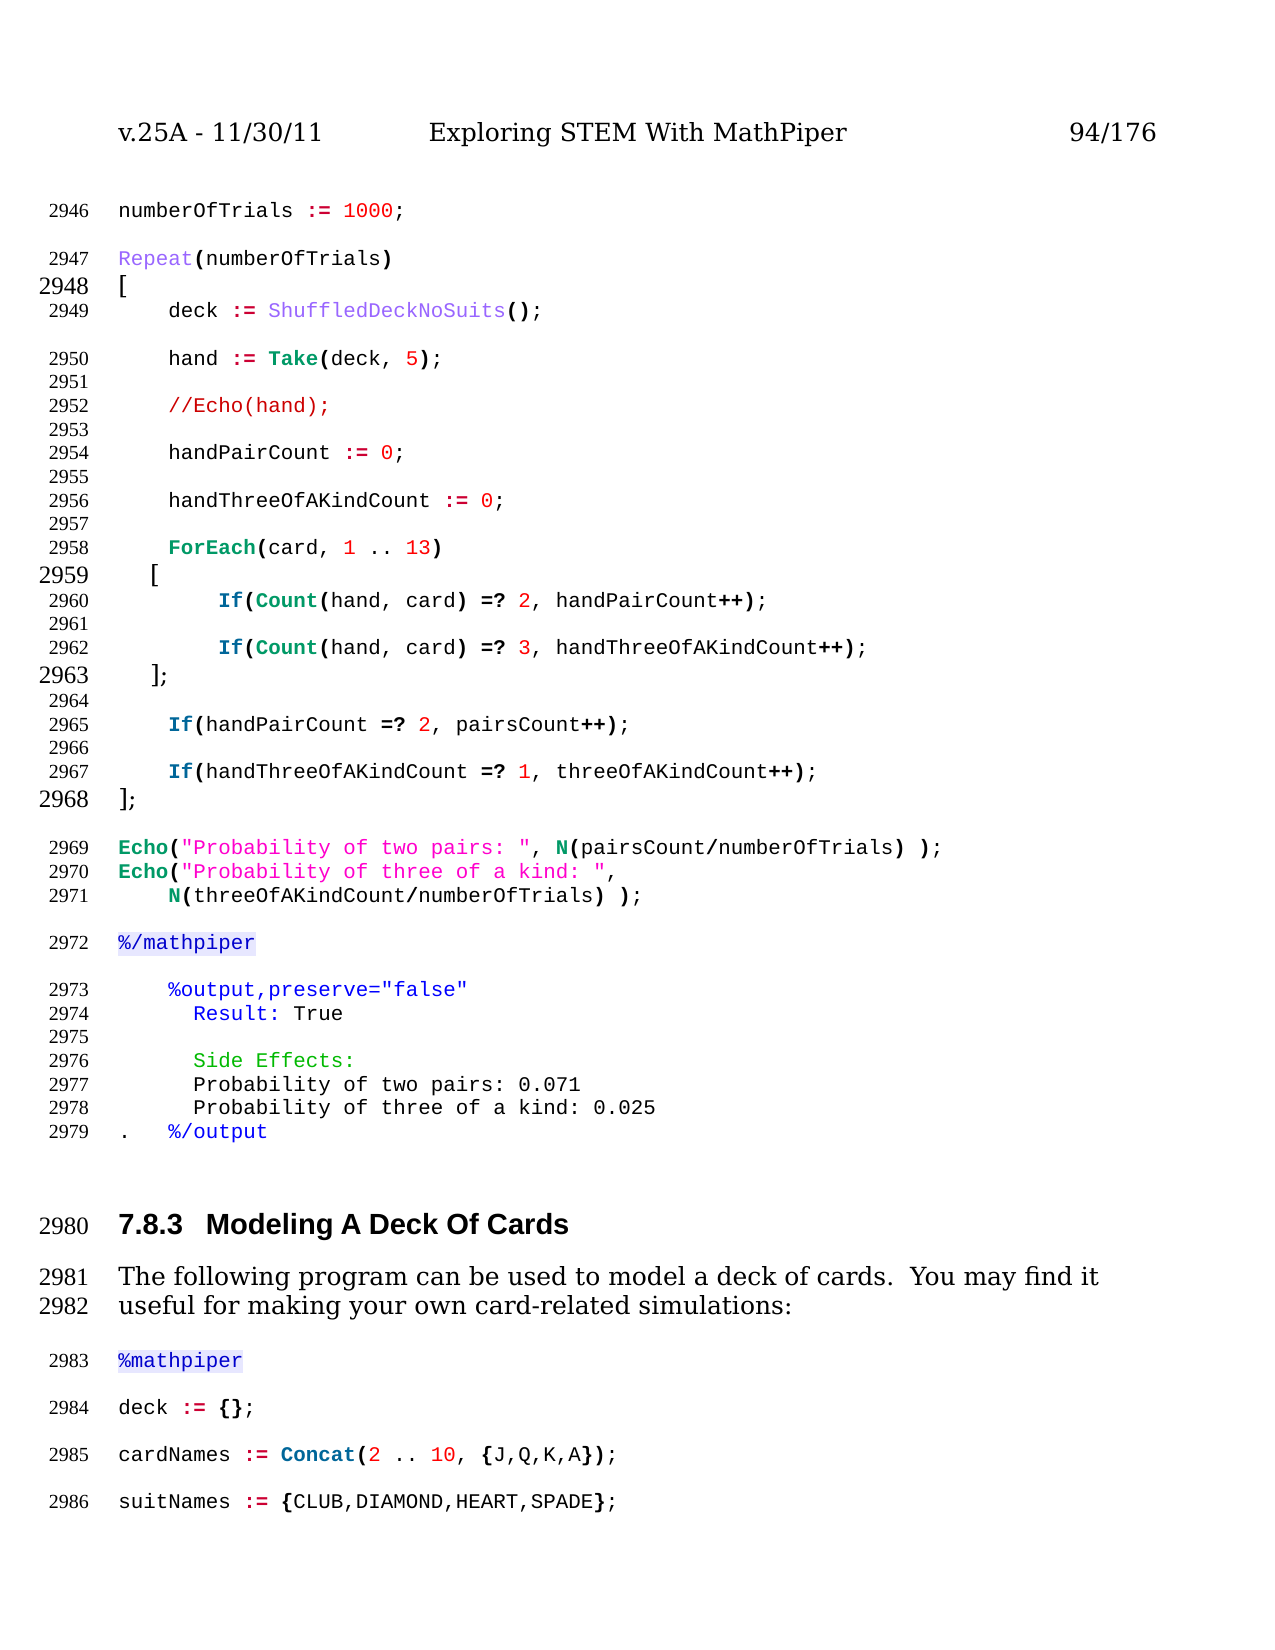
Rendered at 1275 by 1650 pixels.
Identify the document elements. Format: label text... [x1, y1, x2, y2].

text suitNames := {CLUB,DIAMOND,HEART,SPADE}; [118, 1492, 1157, 1515]
text handPairCount := 0; [118, 442, 1157, 466]
text %output,preserve="false" [118, 979, 1157, 1003]
text hand := Take(deck, 5); [118, 348, 1157, 371]
text deck := ShuffledDeckNoSuits(); [118, 301, 1157, 324]
text Result: True [118, 1003, 1157, 1026]
text [ [118, 271, 1157, 301]
text Probability of three of a kind: 0.025 [118, 1097, 1157, 1121]
text deck := {}; [118, 1397, 1157, 1421]
text Repeat(numberOfTrials) [118, 248, 1157, 271]
text The following program can be used to model a deck of cards. You may find it useful for making your own card-related simulations: [118, 1262, 1157, 1320]
text If(Count(hand, card) =? 3, handThreeOfAKindCount++); [118, 637, 1157, 661]
text numberOfTrials := 1000; [118, 200, 1157, 224]
text ]; [118, 661, 1157, 690]
text . %/output [118, 1121, 1157, 1145]
text If(Count(hand, card) =? 2, handPairCount++); [118, 590, 1157, 613]
text handThreeOfAKindCount := 0; [118, 490, 1157, 513]
text N(threeOfAKindCount/numberOfTrials) ); [118, 884, 1157, 908]
text ]; [118, 784, 1157, 814]
text Echo("Probability of three of a kind: ", [118, 861, 1157, 884]
text %mathpiper [118, 1350, 1157, 1373]
text If(handThreeOfAKindCount =? 1, threeOfAKindCount++); [118, 761, 1157, 784]
subtitle Modeling A Deck Of Cards [118, 1207, 1157, 1241]
text Side Effects: [118, 1050, 1157, 1074]
text Probability of two pairs: 0.071 [118, 1074, 1157, 1097]
text %/mathpiper [118, 932, 1157, 956]
text Echo("Probability of two pairs: ", N(pairsCount/numberOfTrials) ); [118, 837, 1157, 861]
text //Echo(hand); [118, 395, 1157, 419]
text cardNames := Concat(2 .. 10, {J,Q,K,A}); [118, 1444, 1157, 1468]
text If(handPairCount =? 2, pairsCount++); [118, 713, 1157, 737]
text ForEach(card, 1 .. 13) [118, 537, 1157, 561]
text [ [118, 561, 1157, 590]
